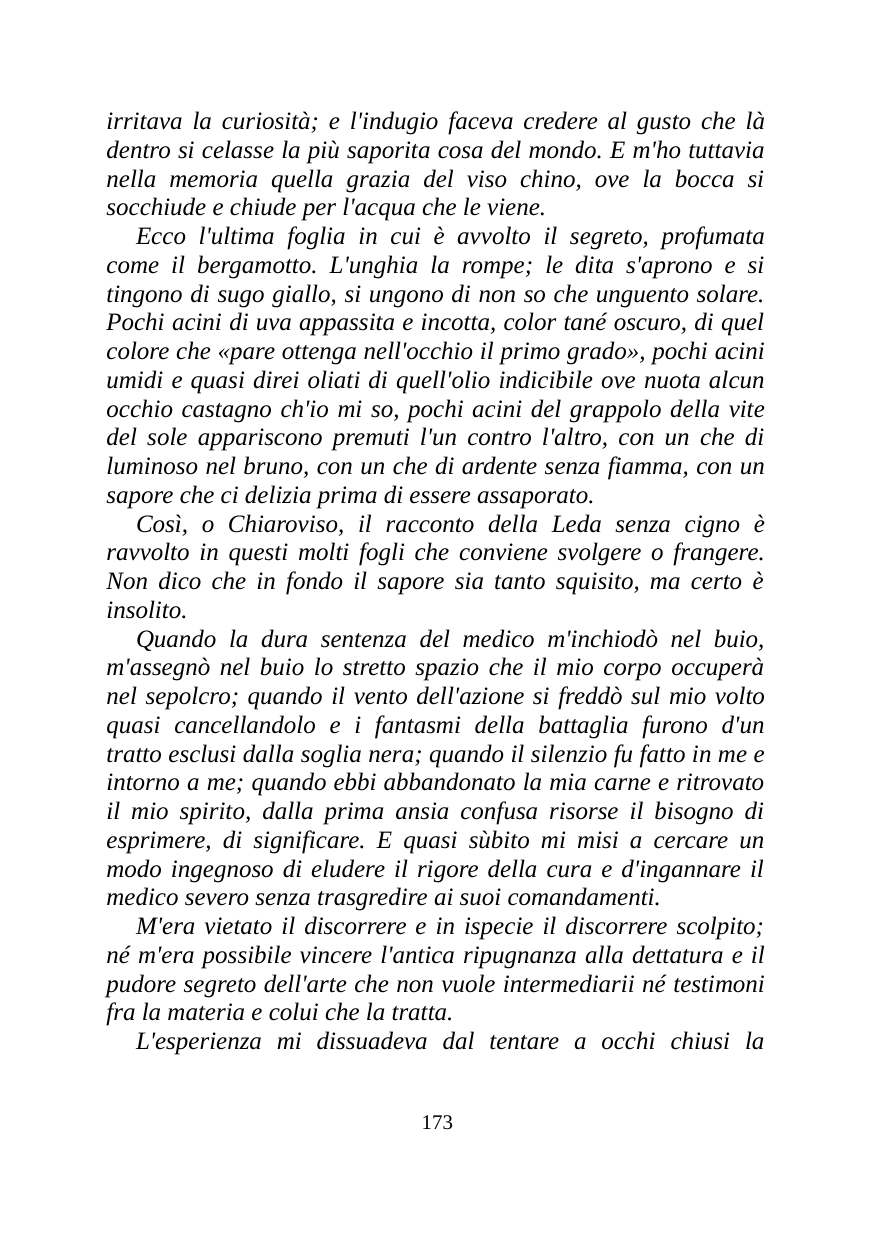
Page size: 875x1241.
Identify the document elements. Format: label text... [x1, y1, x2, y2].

text Ecco l'ultima foglia in cui è avvolto il segreto, profumata come il bergamotto. L'unghia la rompe; le dita s'aprono e si tingono di sugo giallo, si ungono di non so che unguento solare. Pochi acini di uva appassita e incotta, color tané oscuro, di quel colore che «pare ottenga nell'occhio il primo grado», pochi acini umidi e quasi direi oliati di quell'olio indicibile ove nuota alcun occhio castagno ch'io mi so, pochi acini del grappolo della vite del sole appariscono premuti l'un contro l'altro, con un che di luminoso nel bruno, con un che di ardente senza fiamma, con un sapore che ci delizia prima di essere assaporato. [106, 221, 768, 509]
text irritava la curiosità; e l'indugio faceva credere al gusto che là dentro si celasse la più saporita cosa del mondo. E m'ho tuttavia nella memoria quella grazia del viso chino, ove la bocca si socchiude e chiude per l'acqua che le viene. [106, 106, 768, 221]
text M'era vietato il discorrere e in ispecie il discorrere scolpito; né m'era possibile vincere l'antica ripugnanza alla dettatura e il pudore segreto dell'arte che non vuole intermediarii né testimoni fra la materia e colui che la tratta. [106, 911, 768, 1026]
text Quando la dura sentenza del medico m'inchiodò nel buio, m'assegnò nel buio lo stretto spazio che il mio corpo occuperà nel sepolcro; quando il vento dell'azione si freddò sul mio volto quasi cancellandolo e i fantasmi della battaglia furono d'un tratto esclusi dalla soglia nera; quando il silenzio fu fatto in me e intorno a me; quando ebbi abbandonato la mia carne e ritrovato il mio spirito, dalla prima ansia confusa risorse il bisogno di esprimere, di significare. E quasi sùbito mi misi a cercare un modo ingegnoso di eludere il rigore della cura e d'ingannare il medico severo senza trasgredire ai suoi comandamenti. [106, 624, 768, 911]
text L'esperienza mi dissuadeva dal tentare a occhi chiusi la [106, 1026, 768, 1055]
text Così, o Chiaroviso, il racconto della Leda senza cigno è ravvolto in questi molti fogli che conviene svolgere o frangere. Non dico che in fondo il sapore sia tanto squisito, ma certo è insolito. [106, 509, 768, 624]
